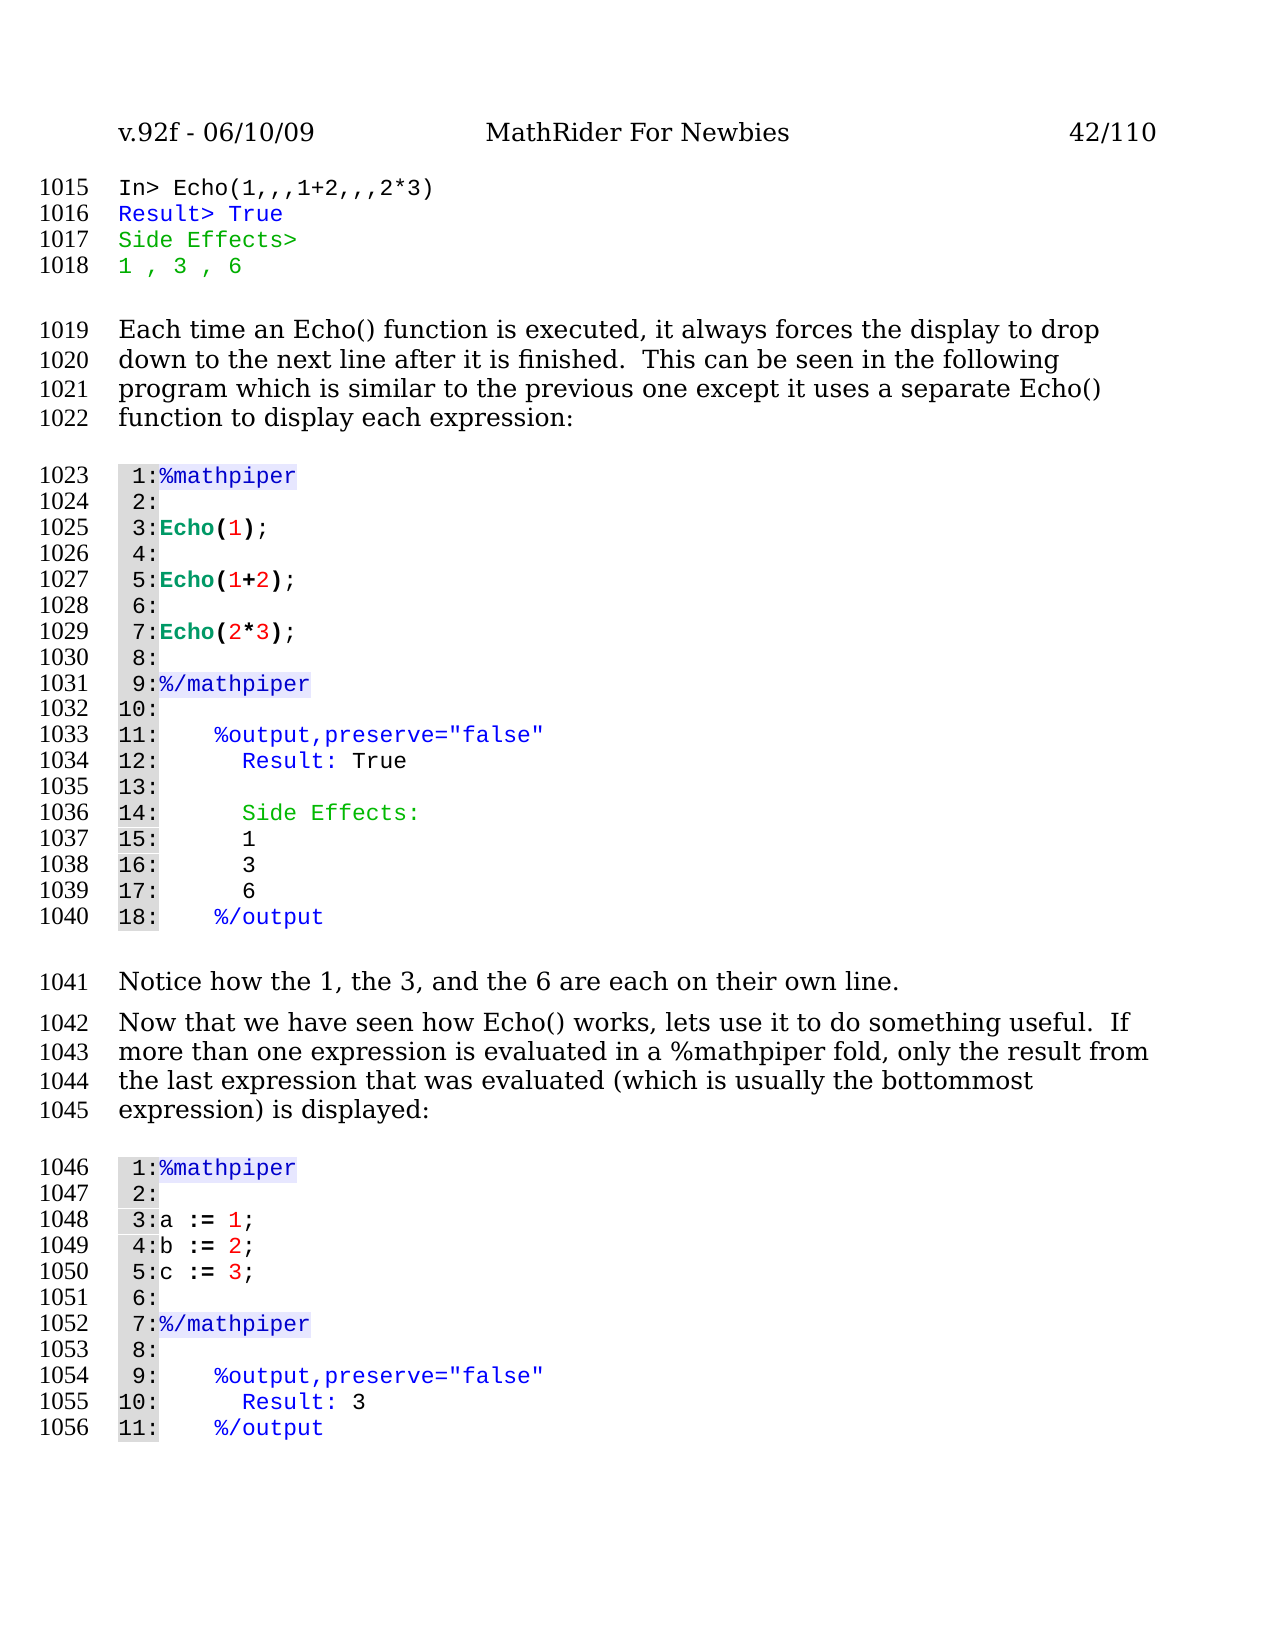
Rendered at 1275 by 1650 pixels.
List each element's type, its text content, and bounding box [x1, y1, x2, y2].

text 9:%/mathpiper [118, 672, 1157, 698]
text In> Echo(1,,,1+2,,,2*3) [118, 177, 1157, 203]
text 3:Echo(1); [118, 516, 1157, 542]
text 7:Echo(2*3); [118, 620, 1157, 646]
text 5:c := 3; [118, 1260, 1157, 1286]
text 8: [118, 646, 1157, 672]
text 14: Side Effects: [118, 802, 1157, 827]
text 6: [118, 594, 1157, 620]
text Result> True [118, 203, 1157, 229]
text Notice how the 1, the 3, and the 6 are each on their own line. [118, 967, 1157, 996]
text 12: Result: True [118, 750, 1157, 776]
text 1:%mathpiper [118, 464, 1157, 490]
text 1:%mathpiper [118, 1157, 1157, 1183]
text 10: [118, 698, 1157, 724]
text 13: [118, 776, 1157, 802]
text Each time an Echo() function is executed, it always forces the display to drop down to the next line after it is finished. This can be seen in the following program which is similar to the previous one except it uses a separate Echo() function to display each expression: [118, 316, 1157, 432]
text 17: 6 [118, 879, 1157, 905]
text 1 , 3 , 6 [118, 254, 1157, 281]
text 16: 3 [118, 853, 1157, 879]
text 4:b := 2; [118, 1234, 1157, 1260]
text 7:%/mathpiper [118, 1312, 1157, 1338]
text 18: %/output [118, 905, 1157, 931]
text 2: [118, 1183, 1157, 1208]
text Side Effects> [118, 229, 1157, 254]
text 5:Echo(1+2); [118, 568, 1157, 594]
text 11: %/output [118, 1416, 1157, 1442]
text 15: 1 [118, 827, 1157, 853]
text 11: %output,preserve="false" [118, 724, 1157, 750]
text Now that we have seen how Echo() works, lets use it to do something useful. If more than one expression is evaluated in a %mathpiper fold, only the result from the last expression that was evaluated (which is usually the bottommost expression) is displayed: [118, 1008, 1157, 1125]
text 10: Result: 3 [118, 1390, 1157, 1416]
text 4: [118, 542, 1157, 568]
text 8: [118, 1338, 1157, 1364]
text 6: [118, 1286, 1157, 1312]
text 2: [118, 490, 1157, 516]
text 9: %output,preserve="false" [118, 1364, 1157, 1390]
text 3:a := 1; [118, 1208, 1157, 1234]
